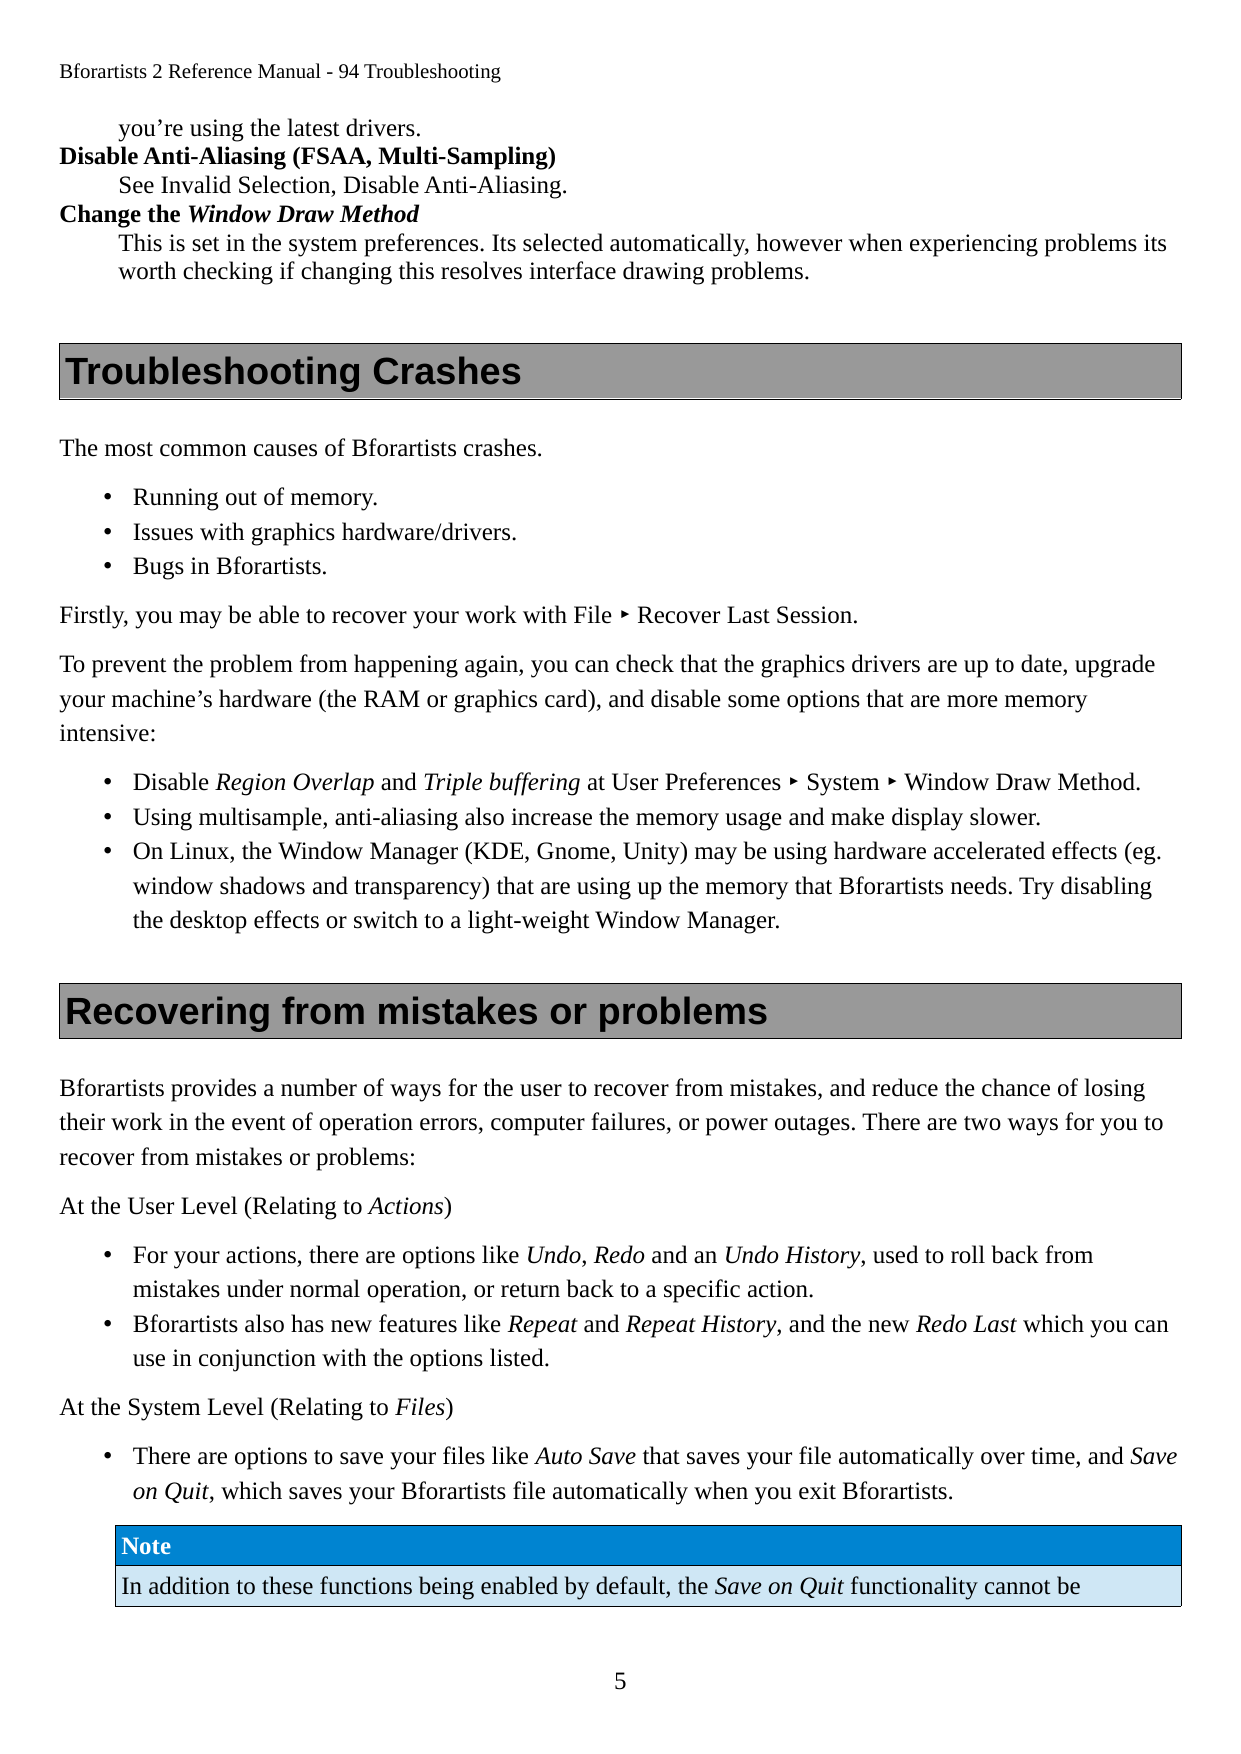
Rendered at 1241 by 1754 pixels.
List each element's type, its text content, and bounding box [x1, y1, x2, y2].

text To prevent the problem from happening again, you can check that the graphics drivers are up to date, upgrade your machine’s hardware (the RAM or graphics card), and disable some options that are more memory intensive: [59, 649, 1181, 747]
table_header Troubleshooting Crashes [60, 344, 1181, 398]
text Bforartists provides a number of ways for the user to recover from mistakes, and reduce the chance of losing their work in the event of operation errors, computer failures, or power outages. There are two ways for you to recover from mistakes or problems: [59, 1073, 1181, 1171]
subtitle Disable Anti-Aliasing (FSAA, Multi-Sampling) [59, 141, 1181, 170]
list Bforartists also has new features like Repeat and Repeat History, and the new Redo Last which you can use in conjunction with the options listed. [103, 1309, 1181, 1372]
table_header Recovering from mistakes or problems [60, 984, 1181, 1038]
list Using multisample, anti-aliasing also increase the memory usage and make display slower. [103, 802, 1181, 831]
table_header Note [116, 1526, 1181, 1565]
list For your actions, there are options like Undo, Redo and an Undo History, used to roll back from mistakes under normal operation, or return back to a specific action. [103, 1240, 1181, 1303]
list Disable Region Overlap and Triple buffering at User Preferences ‣ System ‣ Window Draw Method. [103, 767, 1181, 796]
list There are options to save your files like Auto Save that saves your file automatically over time, and Save on Quit, which saves your Bforartists file automatically when you exit Bforartists. [103, 1441, 1181, 1505]
subtitle Change the Window Draw Method [59, 199, 1181, 228]
list This is set in the system preferences. Its selected automatically, however when experiencing problems its worth checking if changing this resolves interface drawing problems. [118, 228, 1181, 285]
list On Linux, the Window Manager (KDE, Gnome, Unity) may be using hardware accelerated effects (eg. window shadows and transparency) that are using up the memory that Bforartists needs. Try disabling the desktop effects or switch to a light-weight Window Manager. [103, 836, 1181, 934]
text Firstly, you may be able to recover your work with File ‣ Recover Last Session. [59, 600, 1181, 629]
list Bugs in Bforartists. [103, 551, 1181, 580]
list Running out of memory. [103, 482, 1181, 511]
table_cell In addition to these functions being enabled by default, the Save on Quit functionality cannot be [116, 1566, 1181, 1606]
text At the System Level (Relating to Files) [59, 1392, 1181, 1421]
text At the User Level (Relating to Actions) [59, 1191, 1181, 1219]
text The most common causes of Bforartists crashes. [59, 433, 1181, 462]
list you’re using the latest drivers. [118, 113, 1181, 141]
list Issues with graphics hardware/drivers. [103, 517, 1181, 545]
list See Invalid Selection, Disable Anti-Aliasing. [118, 170, 1181, 199]
